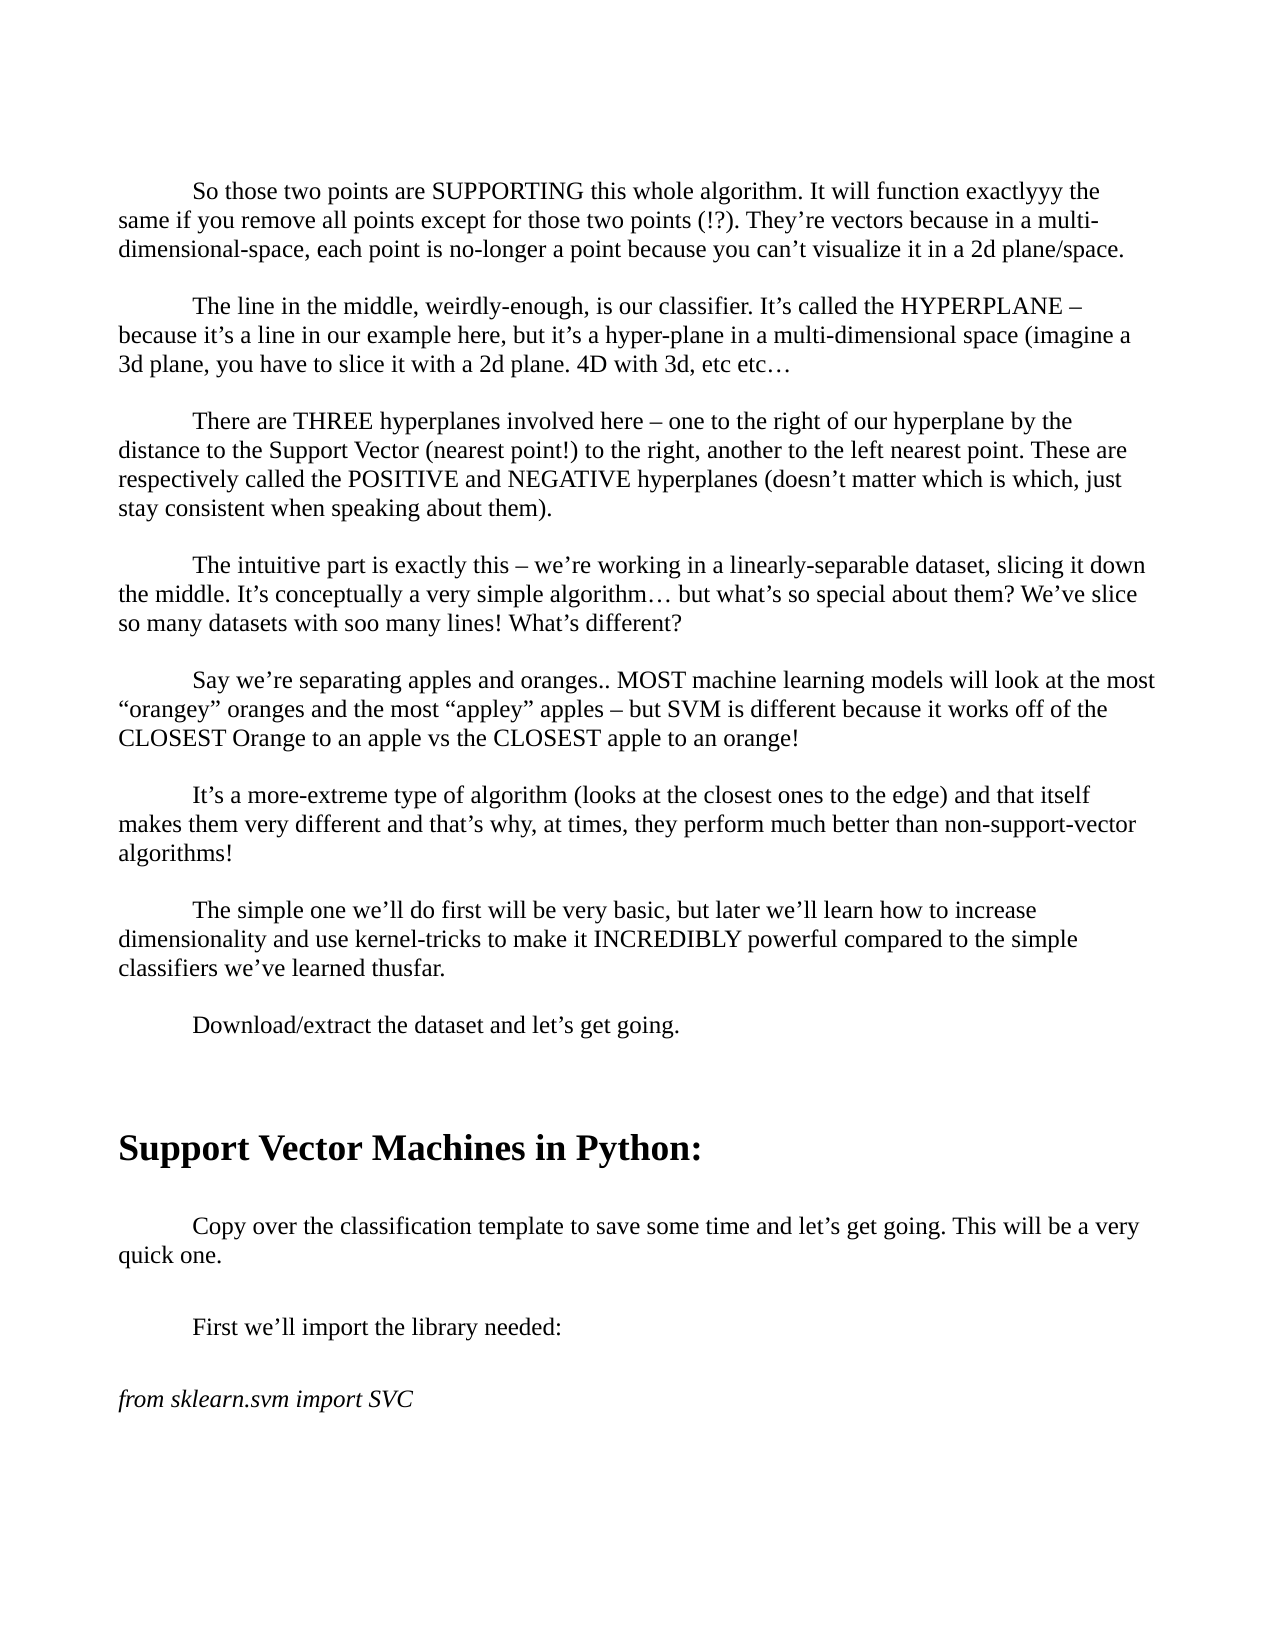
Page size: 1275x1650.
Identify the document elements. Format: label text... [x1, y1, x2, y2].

text Say we’re separating apples and oranges.. MOST machine learning models will look at the most “orangey” oranges and the most “appley” apples – but SVM is different because it works off of the CLOSEST Orange to an apple vs the CLOSEST apple to an orange! [118, 665, 1157, 751]
text So those two points are SUPPORTING this whole algorithm. It will function exactlyyy the same if you remove all points except for those two points (!?). They’re vectors because in a multi-dimensional-space, each point is no-longer a point because you can’t visualize it in a 2d plane/space. [118, 176, 1157, 263]
text There are THREE hyperplanes involved here – one to the right of our hyperplane by the distance to the Support Vector (nearest point!) to the right, another to the left nearest point. These are respectively called the POSITIVE and NEGATIVE hyperplanes (doesn’t matter which is which, just stay consistent when speaking about them). [118, 406, 1157, 521]
text The intuitive part is exactly this – we’re working in a linearly-separable dataset, slicing it down the middle. It’s conceptually a very simple algorithm… but what’s so special about them? We’ve slice so many datasets with soo many lines! What’s different? [118, 550, 1157, 636]
text from sklearn.svm import SVC [118, 1384, 1157, 1413]
text First we’ll import the library needed: [118, 1312, 1157, 1341]
text Copy over the classification template to save some time and let’s get going. This will be a very quick one. [118, 1211, 1157, 1269]
text The simple one we’ll do first will be very basic, but later we’ll learn how to increase dimensionality and use kernel-tricks to make it INCREDIBLY powerful compared to the simple classifiers we’ve learned thusfar. [118, 895, 1157, 981]
text It’s a more-extreme type of algorithm (looks at the closest ones to the edge) and that itself makes them very different and that’s why, at times, they perform much better than non-support-vector algorithms! [118, 780, 1157, 866]
text Support Vector Machines in Python: [118, 1125, 1157, 1168]
text The line in the middle, weirdly-enough, is our classifier. It’s called the HYPERPLANE – because it’s a line in our example here, but it’s a hyper-plane in a multi-dimensional space (imagine a 3d plane, you have to slice it with a 2d plane. 4D with 3d, etc etc… [118, 291, 1157, 378]
text Download/extract the dataset and let’s get going. [118, 1010, 1157, 1039]
